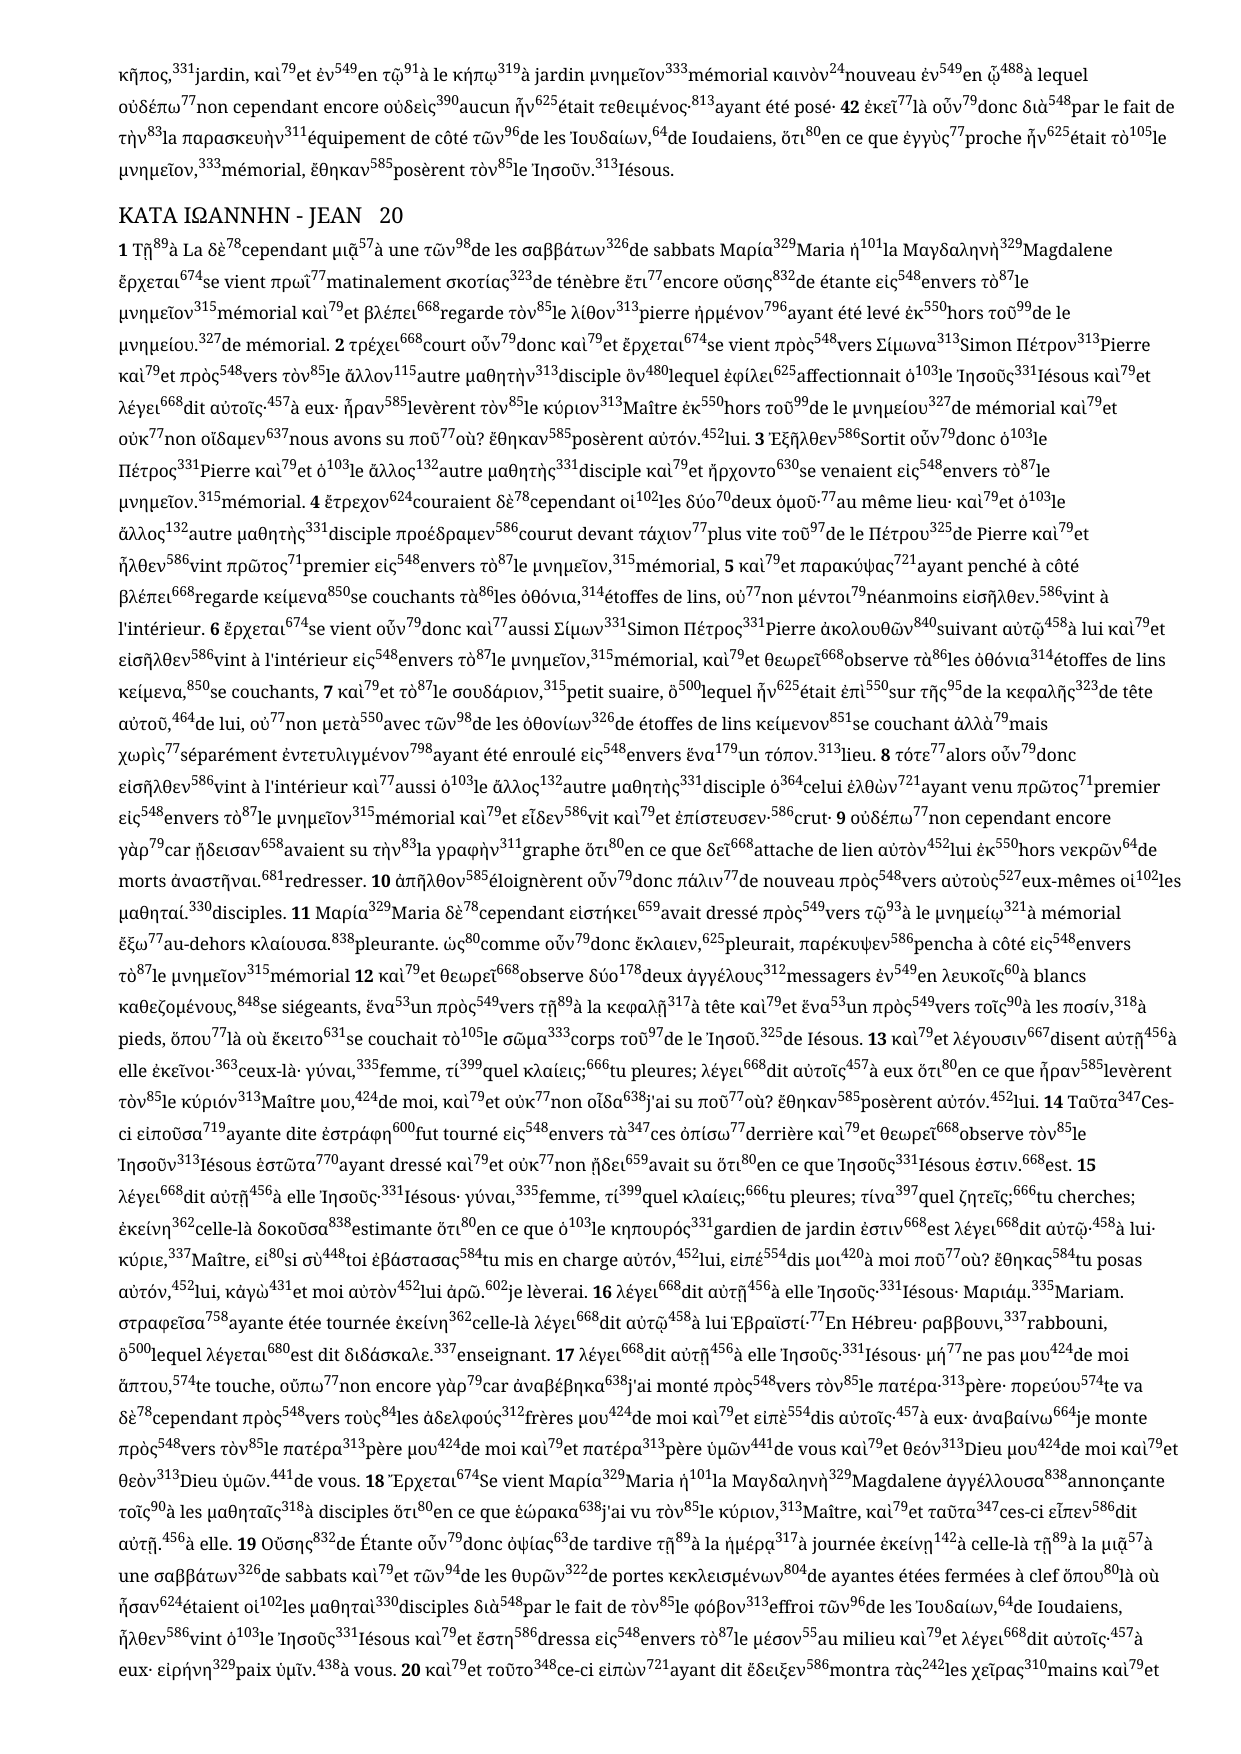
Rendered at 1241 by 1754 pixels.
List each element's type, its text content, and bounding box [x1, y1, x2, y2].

text 1 Τῇ89à La δὲ78cependant μιᾷ57à une τῶν98de les σαββάτων326de sabbats Μαρία329Maria ἡ101la Μαγδαληνὴ329Magdalene ἔρχεται674se vient πρωῒ77matinalement σκοτίας323de ténèbre ἔτι77encore οὔσης832de étante εἰς548envers τὸ87le μνημεῖον315mémorial καὶ79et βλέπει668regarde τὸν85le λίθον313pierre ἠρμένον796ayant été levé ἐκ550hors τοῦ99de le μνημείου.327de mémorial. 2 τρέχει668court οὖν79donc καὶ79et ἔρχεται674se vient πρὸς548vers Σίμωνα313Simon Πέτρον313Pierre καὶ79et πρὸς548vers τὸν85le ἄλλον115autre μαθητὴν313disciple ὃν480lequel ἐφίλει625affectionnait ὁ103le Ἰησοῦς331Iésous καὶ79et λέγει668dit αὐτοῖς·457à eux· ἦραν585levèrent τὸν85le κύριον313Maître ἐκ550hors τοῦ99de le μνημείου327de mémorial καὶ79et οὐκ77non οἴδαμεν637nous avons su ποῦ77où? ἔθηκαν585posèrent αὐτόν.452lui. 3 Ἐξῆλθεν586Sortit οὖν79donc ὁ103le Πέτρος331Pierre καὶ79et ὁ103le ἄλλος132autre μαθητὴς331disciple καὶ79et ἤρχοντο630se venaient εἰς548envers τὸ87le μνημεῖον.315mémorial. 4 ἔτρεχον624couraient δὲ78cependant οἱ102les δύο70deux ὁμοῦ·77au même lieu· καὶ79et ὁ103le ἄλλος132autre μαθητὴς331disciple προέδραμεν586courut devant τάχιον77plus vite τοῦ97de le Πέτρου325de Pierre καὶ79et ἦλθεν586vint πρῶτος71premier εἰς548envers τὸ87le μνημεῖον,315mémorial, 5 καὶ79et παρακύψας721ayant penché à côté βλέπει668regarde κείμενα850se couchants τὰ86les ὀθόνια,314étoffes de lins, οὐ77non μέντοι79néanmoins εἰσῆλθεν.586vint à l'intérieur. 6 ἔρχεται674se vient οὖν79donc καὶ77aussi Σίμων331Simon Πέτρος331Pierre ἀκολουθῶν840suivant αὐτῷ458à lui καὶ79et εἰσῆλθεν586vint à l'intérieur εἰς548envers τὸ87le μνημεῖον,315mémorial, καὶ79et θεωρεῖ668observe τὰ86les ὀθόνια314étoffes de lins κείμενα,850se couchants, 7 καὶ79et τὸ87le σουδάριον,315petit suaire, ὃ500lequel ἦν625était ἐπὶ550sur τῆς95de la κεφαλῆς323de tête αὐτοῦ,464de lui, οὐ77non μετὰ550avec τῶν98de les ὀθονίων326de étoffes de lins κείμενον851se couchant ἀλλὰ79mais χωρὶς77séparément ἐντετυλιγμένον798ayant été enroulé εἰς548envers ἕνα179un τόπον.313lieu. 8 τότε77alors οὖν79donc εἰσῆλθεν586vint à l'intérieur καὶ77aussi ὁ103le ἄλλος132autre μαθητὴς331disciple ὁ364celui ἐλθὼν721ayant venu πρῶτος71premier εἰς548envers τὸ87le μνημεῖον315mémorial καὶ79et εἶδεν586vit καὶ79et ἐπίστευσεν·586crut· 9 οὐδέπω77non cependant encore γὰρ79car ᾔδεισαν658avaient su τὴν83la γραφὴν311graphe ὅτι80en ce que δεῖ668attache de lien αὐτὸν452lui ἐκ550hors νεκρῶν64de morts ἀναστῆναι.681redresser. 10 ἀπῆλθον585éloignèrent οὖν79donc πάλιν77de nouveau πρὸς548vers αὐτοὺς527eux-mêmes οἱ102les μαθηταί.330disciples. 11 Μαρία329Maria δὲ78cependant εἱστήκει659avait dressé πρὸς549vers τῷ93à le μνημείῳ321à mémorial ἔξω77au-dehors κλαίουσα.838pleurante. ὡς80comme οὖν79donc ἔκλαιεν,625pleurait, παρέκυψεν586pencha à côté εἰς548envers τὸ87le μνημεῖον315mémorial 12 καὶ79et θεωρεῖ668observe δύο178deux ἀγγέλους312messagers ἐν549en λευκοῖς60à blancs καθεζομένους,848se siégeants, ἕνα53un πρὸς549vers τῇ89à la κεφαλῇ317à tête καὶ79et ἕνα53un πρὸς549vers τοῖς90à les ποσίν,318à pieds, ὅπου77là où ἔκειτο631se couchait τὸ105le σῶμα333corps τοῦ97de le Ἰησοῦ.325de Iésous. 13 καὶ79et λέγουσιν667disent αὐτῇ456à elle ἐκεῖνοι·363ceux-là· γύναι,335femme, τί399quel κλαίεις;666tu pleures; λέγει668dit αὐτοῖς457à eux ὅτι80en ce que ἦραν585levèrent τὸν85le κύριόν313Maître μου,424de moi, καὶ79et οὐκ77non οἶδα638j'ai su ποῦ77où? ἔθηκαν585posèrent αὐτόν.452lui. 14 Ταῦτα347Ces-ci εἰποῦσα719ayante dite ἐστράφη600fut tourné εἰς548envers τὰ347ces ὀπίσω77derrière καὶ79et θεωρεῖ668observe τὸν85le Ἰησοῦν313Iésous ἑστῶτα770ayant dressé καὶ79et οὐκ77non ᾔδει659avait su ὅτι80en ce que Ἰησοῦς331Iésous ἐστιν.668est. 15 λέγει668dit αὐτῇ456à elle Ἰησοῦς·331Iésous· γύναι,335femme, τί399quel κλαίεις;666tu pleures; τίνα397quel ζητεῖς;666tu cherches; ἐκείνη362celle-là δοκοῦσα838estimante ὅτι80en ce que ὁ103le κηπουρός331gardien de jardin ἐστιν668est λέγει668dit αὐτῷ·458à lui· κύριε,337Maître, εἰ80si σὺ448toi ἐβάστασας584tu mis en charge αὐτόν,452lui, εἰπέ554dis μοι420à moi ποῦ77où? ἔθηκας584tu posas αὐτόν,452lui, κἀγὼ431et moi αὐτὸν452lui ἀρῶ.602je lèverai. 16 λέγει668dit αὐτῇ456à elle Ἰησοῦς·331Iésous· Μαριάμ.335Mariam. στραφεῖσα758ayante étée tournée ἐκείνη362celle-là λέγει668dit αὐτῷ458à lui Ἑβραϊστί·77En Hébreu· ραββουνι,337rabbouni, ὃ500lequel λέγεται680est dit διδάσκαλε.337enseignant. 17 λέγει668dit αὐτῇ456à elle Ἰησοῦς·331Iésous· μή77ne pas μου424de moi ἅπτου,574te touche, οὔπω77non encore γὰρ79car ἀναβέβηκα638j'ai monté πρὸς548vers τὸν85le πατέρα·313père· πορεύου574te va δὲ78cependant πρὸς548vers τοὺς84les ἀδελφούς312frères μου424de moi καὶ79et εἰπὲ554dis αὐτοῖς·457à eux· ἀναβαίνω664je monte πρὸς548vers τὸν85le πατέρα313père μου424de moi καὶ79et πατέρα313père ὑμῶν441de vous καὶ79et θεόν313Dieu μου424de moi καὶ79et θεὸν313Dieu ὑμῶν.441de vous. 18 Ἔρχεται674Se vient Μαρία329Maria ἡ101la Μαγδαληνὴ329Magdalene ἀγγέλλουσα838annonçante τοῖς90à les μαθηταῖς318à disciples ὅτι80en ce que ἑώρακα638j'ai vu τὸν85le κύριον,313Maître, καὶ79et ταῦτα347ces-ci εἶπεν586dit αὐτῇ.456à elle. 19 Οὔσης832de Étante οὖν79donc ὀψίας63de tardive τῇ89à la ἡμέρᾳ317à journée ἐκείνῃ142à celle-là τῇ89à la μιᾷ57à une σαββάτων326de sabbats καὶ79et τῶν94de les θυρῶν322de portes κεκλεισμένων804de ayantes étées fermées à clef ὅπου80là où ἦσαν624étaient οἱ102les μαθηταὶ330disciples διὰ548par le fait de τὸν85le φόβον313effroi τῶν96de les Ἰουδαίων,64de Ioudaiens, ἦλθεν586vint ὁ103le Ἰησοῦς331Iésous καὶ79et ἔστη586dressa εἰς548envers τὸ87le μέσον55au milieu καὶ79et λέγει668dit αὐτοῖς·457à eux· εἰρήνη329paix ὑμῖν.438à vous. 20 καὶ79et τοῦτο348ce-ci εἰπὼν721ayant dit ἔδειξεν586montra τὰς242les χεῖρας310mains καὶ79et τὴν243la πλευρὰν311côté αὐτοῖς.457à eux. ἐχάρησαν599furent été de joie οὖν79donc οἱ102les μαθηταὶ330disciples ἰδόντες720ayants vus τὸν85le κύριον.313Maître. 21 εἶπεν586dit οὖν79donc αὐτοῖς457à eux [ὁ103[le Ἰησοῦς]331Iésous] πάλιν·77de nouveau· εἰρήνη329paix ὑμῖν·438à vous· καθὼς77de haut en bas comme ἀπέσταλκέν642a envoyé με417moi ὁ103le πατήρ,331père, κἀγὼ431et moi πέμπω664je mande ὑμᾶς.436vous. 22 καὶ79et τοῦτο348ce-ci εἰπὼν721ayant dit ἐνεφύσησεν586insuffla καὶ79et λέγει668dit αὐτοῖς·457à eux· λάβετε553prenez πνεῦμα315souffle ἅγιον·6saint· 23 ἄν340le cas échéant τινων383de des quelconques ἀφῆτε896que vous abandonniez τὰς82les ἁμαρτίας310fautes ἀφέωνται653ont été abandonnés αὐτοῖς,457à eux, ἄν340le cas échéant τινων383de des quelconques κρατῆτε918que vous saisissiez avec force κεκράτηνται.653ont été saisis avec force. 24 Θωμᾶς331Thomas δὲ78cependant εἷς71un ἐκ550hors τῶν96de les δώδεκα,64de douze, ὁ364celui λεγόμενος891étant dit Δίδυμος,331Didyme, οὐκ77non ἦν625était μετ᾽550avec αὐτῶν463de eux ὅτε80lorsque ἦλθεν586vint Ἰησοῦς.331Iésous. 25 ἔλεγον624disaient οὖν79donc αὐτῷ458à lui οἱ102les ἄλλοι131autres μαθηταί·330disciples· ἑωράκαμεν637nous avons vu τὸν85le κύριον.313Maître. ὁ469celui δὲ78cependant εἶπεν586dit αὐτοῖς·457à eux· ἐὰν80si le cas échéant μὴ77ne pas ἴδω895que je voie ἐν549en ταῖς88à les χερσὶν316à mains αὐτοῦ464de lui τὸν85le τύπον313modèle frappé τῶν96de les ἥλων324de clous καὶ79et βάλω895que je jette τὸν85le δάκτυλόν313doigt μου424de moi εἰς548envers τὸν85le τύπον313modèle frappé τῶν96de les ἥλων324de clous καὶ79et βάλω895que je jette μου424de moi τὴν83la χεῖρα311main εἰς548envers τὴν83la πλευρὰν311côté αὐτοῦ,464de lui, οὐ77non μὴ77ne pas πιστεύσω.602je croirai. 26 Καὶ79Et μεθ᾽548après ἡμέρας310journées ὀκτὼ176huit πάλιν77de nouveau ἦσαν624étaient ἔσω77dedans οἱ102les μαθηταὶ330disciples αὐτοῦ464de lui καὶ79et Θωμᾶς331Thomas μετ᾽550avec αὐτῶν.463de eux. ἔρχεται674se vient ὁ103le Ἰησοῦς331Iésous τῶν94de les θυρῶν322de portes κεκλεισμένων804de ayantes étées fermées à clef καὶ79et ἔστη586dressa εἰς548envers τὸ87le μέσον55au milieu καὶ79et εἶπεν·586dit· εἰρήνη329paix ὑμῖν.438à vous. 27 εἶτα77puis λέγει668dit τῷ91à le Θωμᾷ·319à Thomas· φέρε570porte τὸν85le δάκτυλόν313doigt σου442de toi ὧδε77ici καὶ79et ἴδε554vois τὰς82les χεῖράς310mains μου424de moi καὶ79et φέρε570porte τὴν83la χεῖρά311main σου442de toi καὶ79et βάλε554jette εἰς548envers τὴν83la πλευράν311côté μου,424de moi, καὶ79et μὴ79ne pas γίνου574te deviens ἄπιστος47incroyant ἀλλὰ79mais πιστός.71croyable. 28 ἀπεκρίθη600fut répondu Θωμᾶς331Thomas καὶ79et εἶπεν586dit αὐτῷ·458à lui· ὁ109le κύριός337Maître μου424de moi καὶ79et ὁ109le θεός337Dieu μου.424de moi. 29 λέγει668dit αὐτῷ458à lui ὁ103le Ἰησοῦς·331Iésous· ὅτι80en ce que ἑώρακάς640tu as vu με417moi πεπίστευκας;640tu as cru; μακάριοι46bienheureux οἱ363ceux μὴ77ne pas ἰδόντες720ayants vus καὶ79et πιστεύσαντες.720ayants crus. 30 Πολλὰ374Nombreux μὲν79certes οὖν79donc καὶ77aussi ἄλλα116autres σημεῖα314signes ἐποίησεν586fit ὁ103le Ἰησοῦς331Iésous ἐνώπιον552en devant τῶν96de les μαθητῶν324de disciples [αὐτοῦ],464[de lui], ἃ499lesquels οὐκ77non ἔστιν668est γεγραμμένα814ayants étés graphés ἐν549en τῷ93à le βιβλίῳ321à papier de bible τούτῳ·146à ce-ci· 31 ταῦτα365ces-ci δὲ78cependant γέγραπται654a été graphé ἵνα80afin que πιστεύ[σ]ητε896que vous croyiez ὅτι80en ce que Ἰησοῦς331Iésous ἐστιν668est ὁ103le χριστὸς331Christ ὁ103le υἱὸς331fils τοῦ97de le θεοῦ,325de Dieu, καὶ79et ἵνα80afin que πιστεύοντες839croyants ζωὴν311vie ἔχητε918que vous ayez ἐν549en τῷ93à le ὀνόματι321à nom αὐτοῦ.464de lui. [118, 234, 1181, 1682]
text ΚΑΤΑ ΙΩΑΝΝΗΝ - JEAN 20 [118, 200, 1181, 230]
